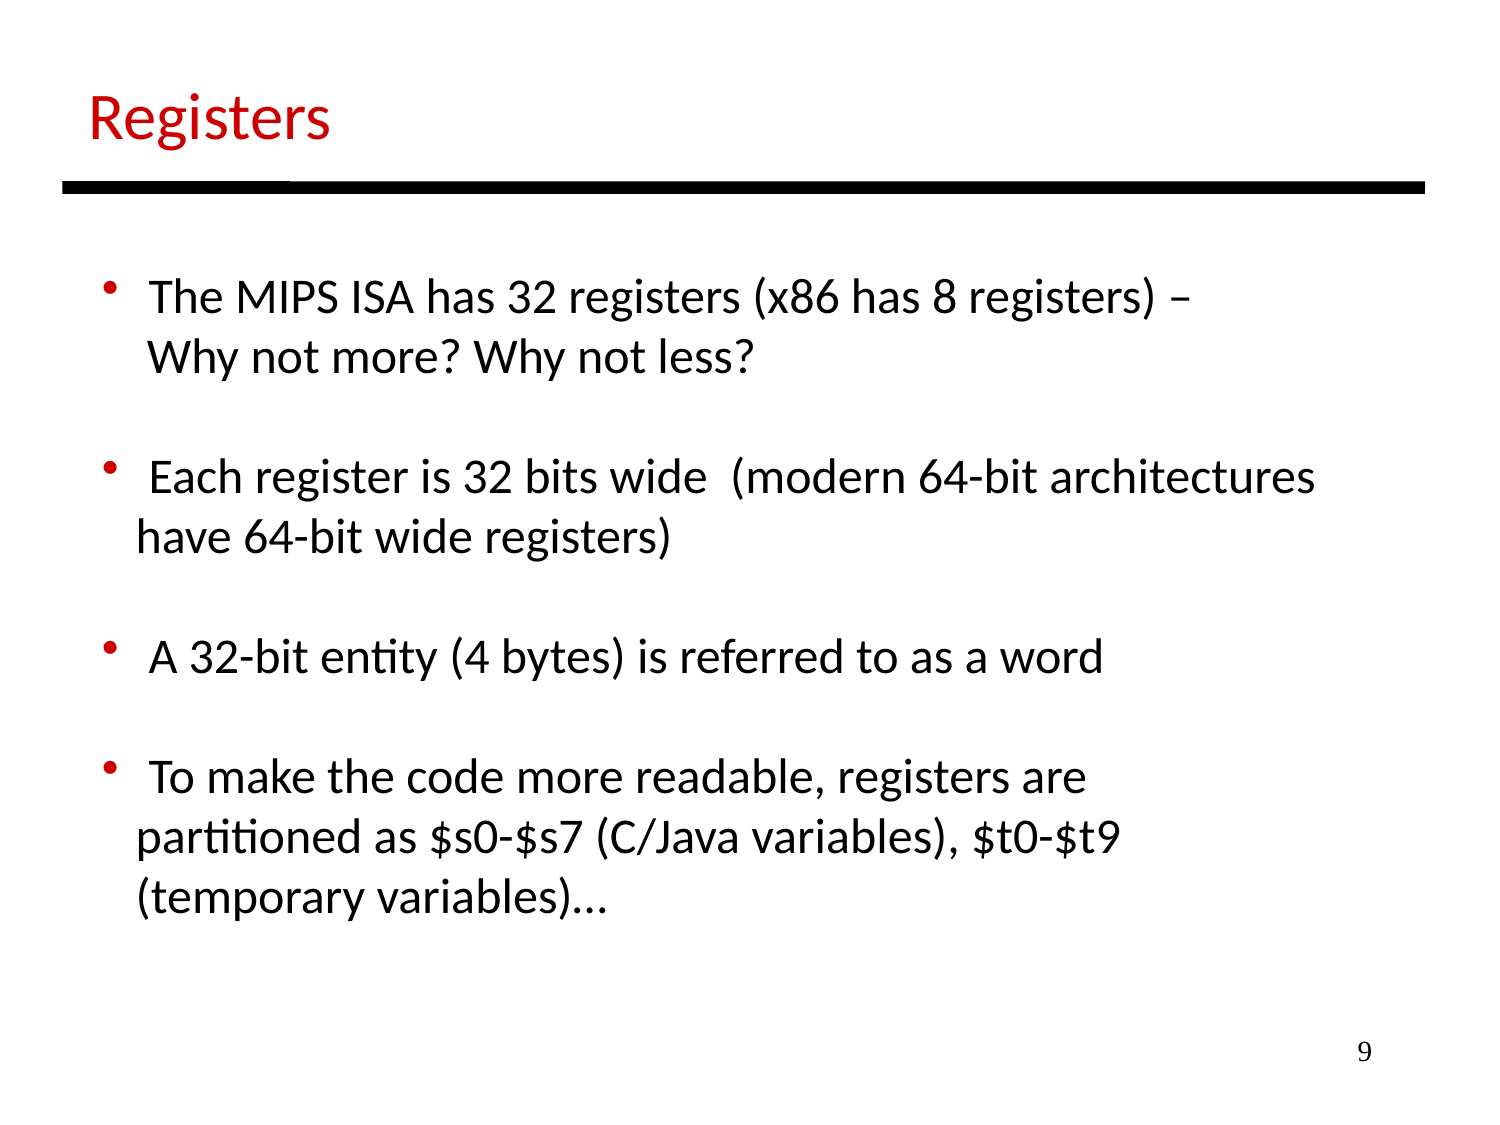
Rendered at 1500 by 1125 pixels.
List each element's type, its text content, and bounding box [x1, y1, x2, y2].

slide_number [1074, 1025, 1388, 1100]
text_box Registers [73, 65, 347, 160]
text_box The MIPS ISA has 32 registers (x86 has 8 registers) – Why not more? Why not less? Each register is 32 bits wide (modern 64-bit architectures have 64-bit wide registers) A 32-bit entity (4 bytes) is referred to as a word To make the code more readable, registers are partitioned as $s0-$s7 (C/Java variables), $t0-$t9 (temporary variables)… [87, 256, 1332, 932]
